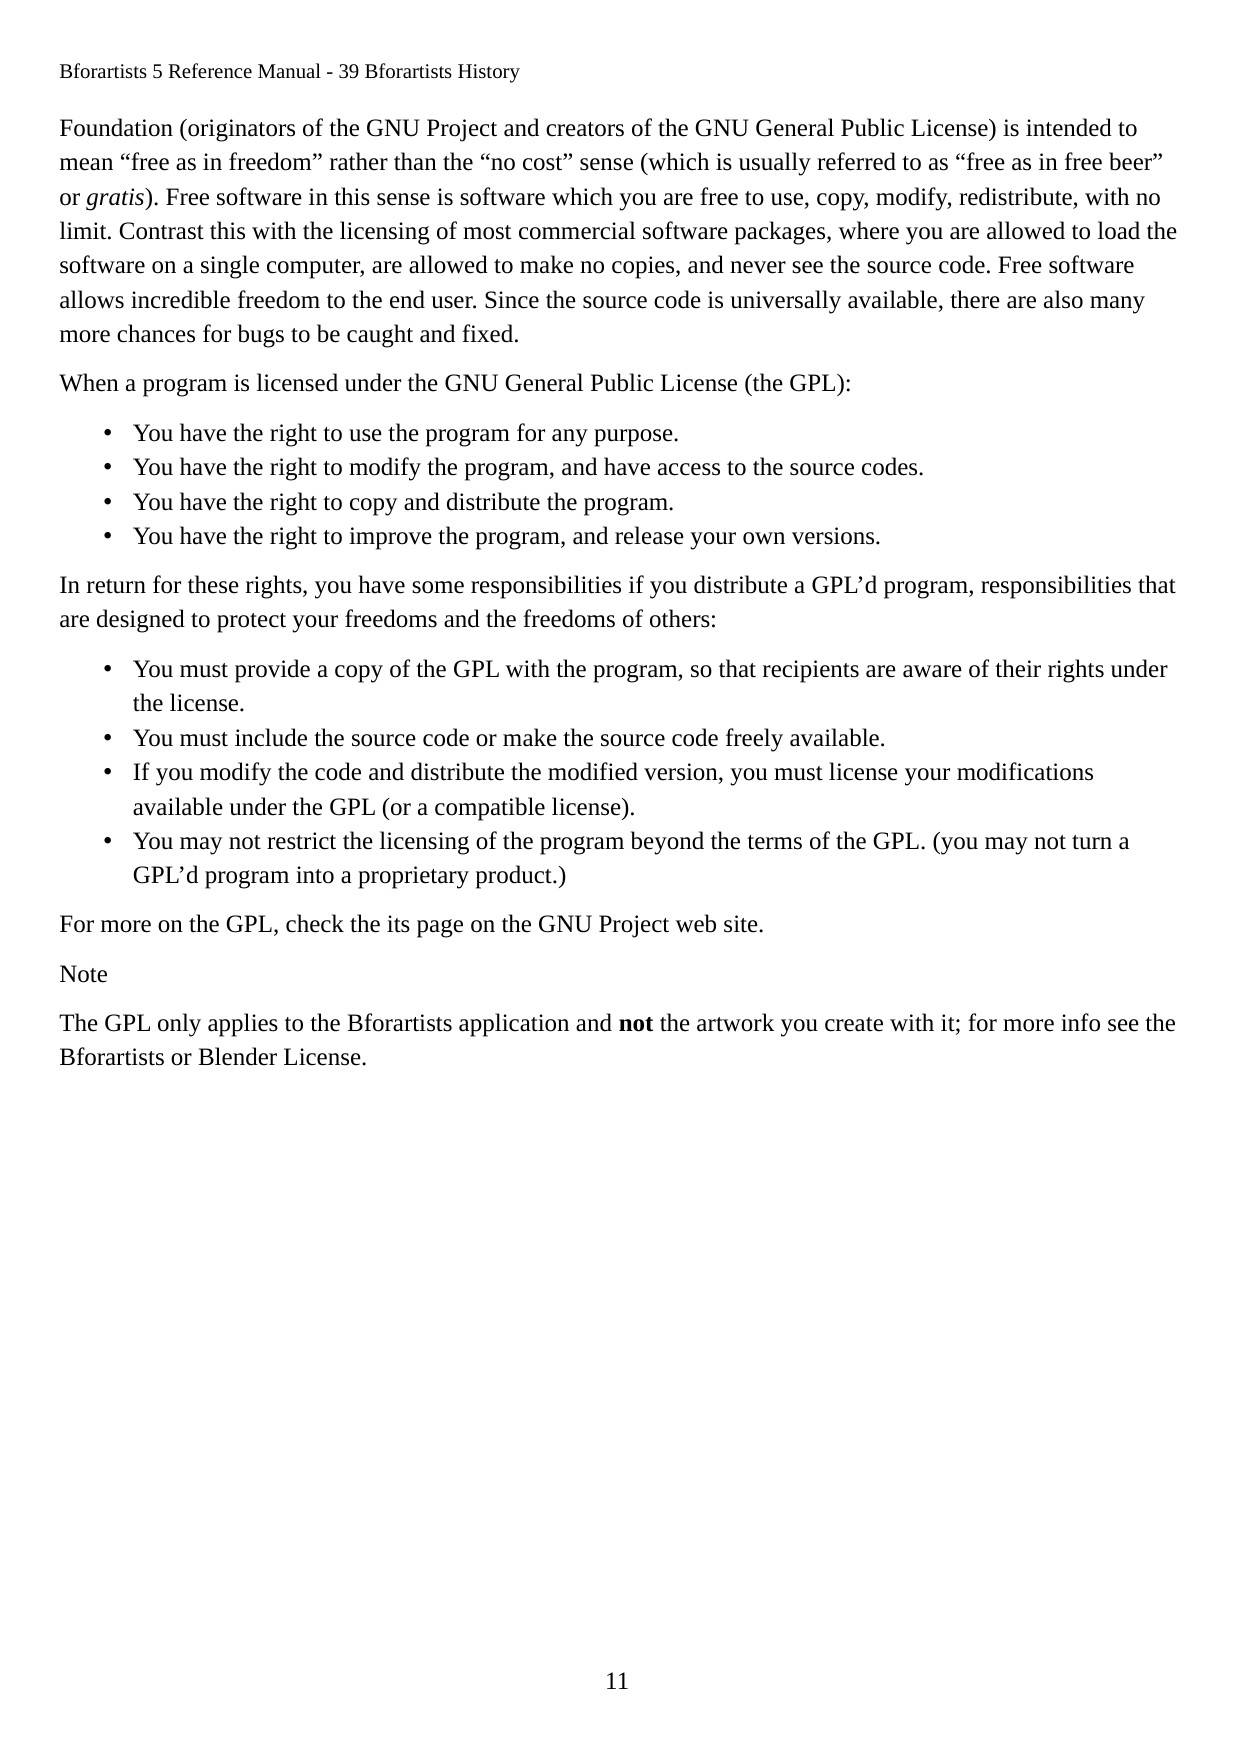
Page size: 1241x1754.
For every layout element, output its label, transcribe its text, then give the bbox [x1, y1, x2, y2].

list You have the right to improve the program, and release your own versions. [103, 521, 1181, 550]
text The GPL only applies to the Bforartists application and not the artwork you create with it; for more info see the Bforartists or Blender License. [59, 1008, 1181, 1071]
list You have the right to use the program for any purpose. [103, 418, 1181, 446]
text When a program is licensed under the GNU General Public License (the GPL): [59, 368, 1181, 397]
list You may not restrict the licensing of the program beyond the terms of the GPL. (you may not turn a GPL’d program into a proprietary product.) [103, 826, 1181, 889]
list You must provide a copy of the GPL with the program, so that recipients are aware of their rights under the license. [103, 654, 1181, 717]
list If you modify the code and distribute the modified version, you must license your modifications available under the GPL (or a compatible license). [103, 757, 1181, 820]
text For more on the GPL, check the its page on the GNU Project web site. [59, 909, 1181, 938]
text Note [59, 959, 1181, 987]
text In return for these rights, you have some responsibilities if you distribute a GPL’d program, responsibilities that are designed to protect your freedoms and the freedoms of others: [59, 570, 1181, 633]
list You have the right to copy and distribute the program. [103, 487, 1181, 515]
list You must include the source code or make the source code freely available. [103, 723, 1181, 751]
list You have the right to modify the program, and have access to the source codes. [103, 452, 1181, 481]
text Foundation (originators of the GNU Project and creators of the GNU General Public License) is intended to mean “free as in freedom” rather than the “no cost” sense (which is usually referred to as “free as in free beer” or gratis). Free software in this sense is software which you are free to use, copy, modify, redistribute, with no limit. Contrast this with the licensing of most commercial software packages, where you are allowed to load the software on a single computer, are allowed to make no copies, and never see the source code. Free software allows incredible freedom to the end user. Since the source code is universally available, there are also many more chances for bugs to be caught and fixed. [59, 113, 1181, 348]
